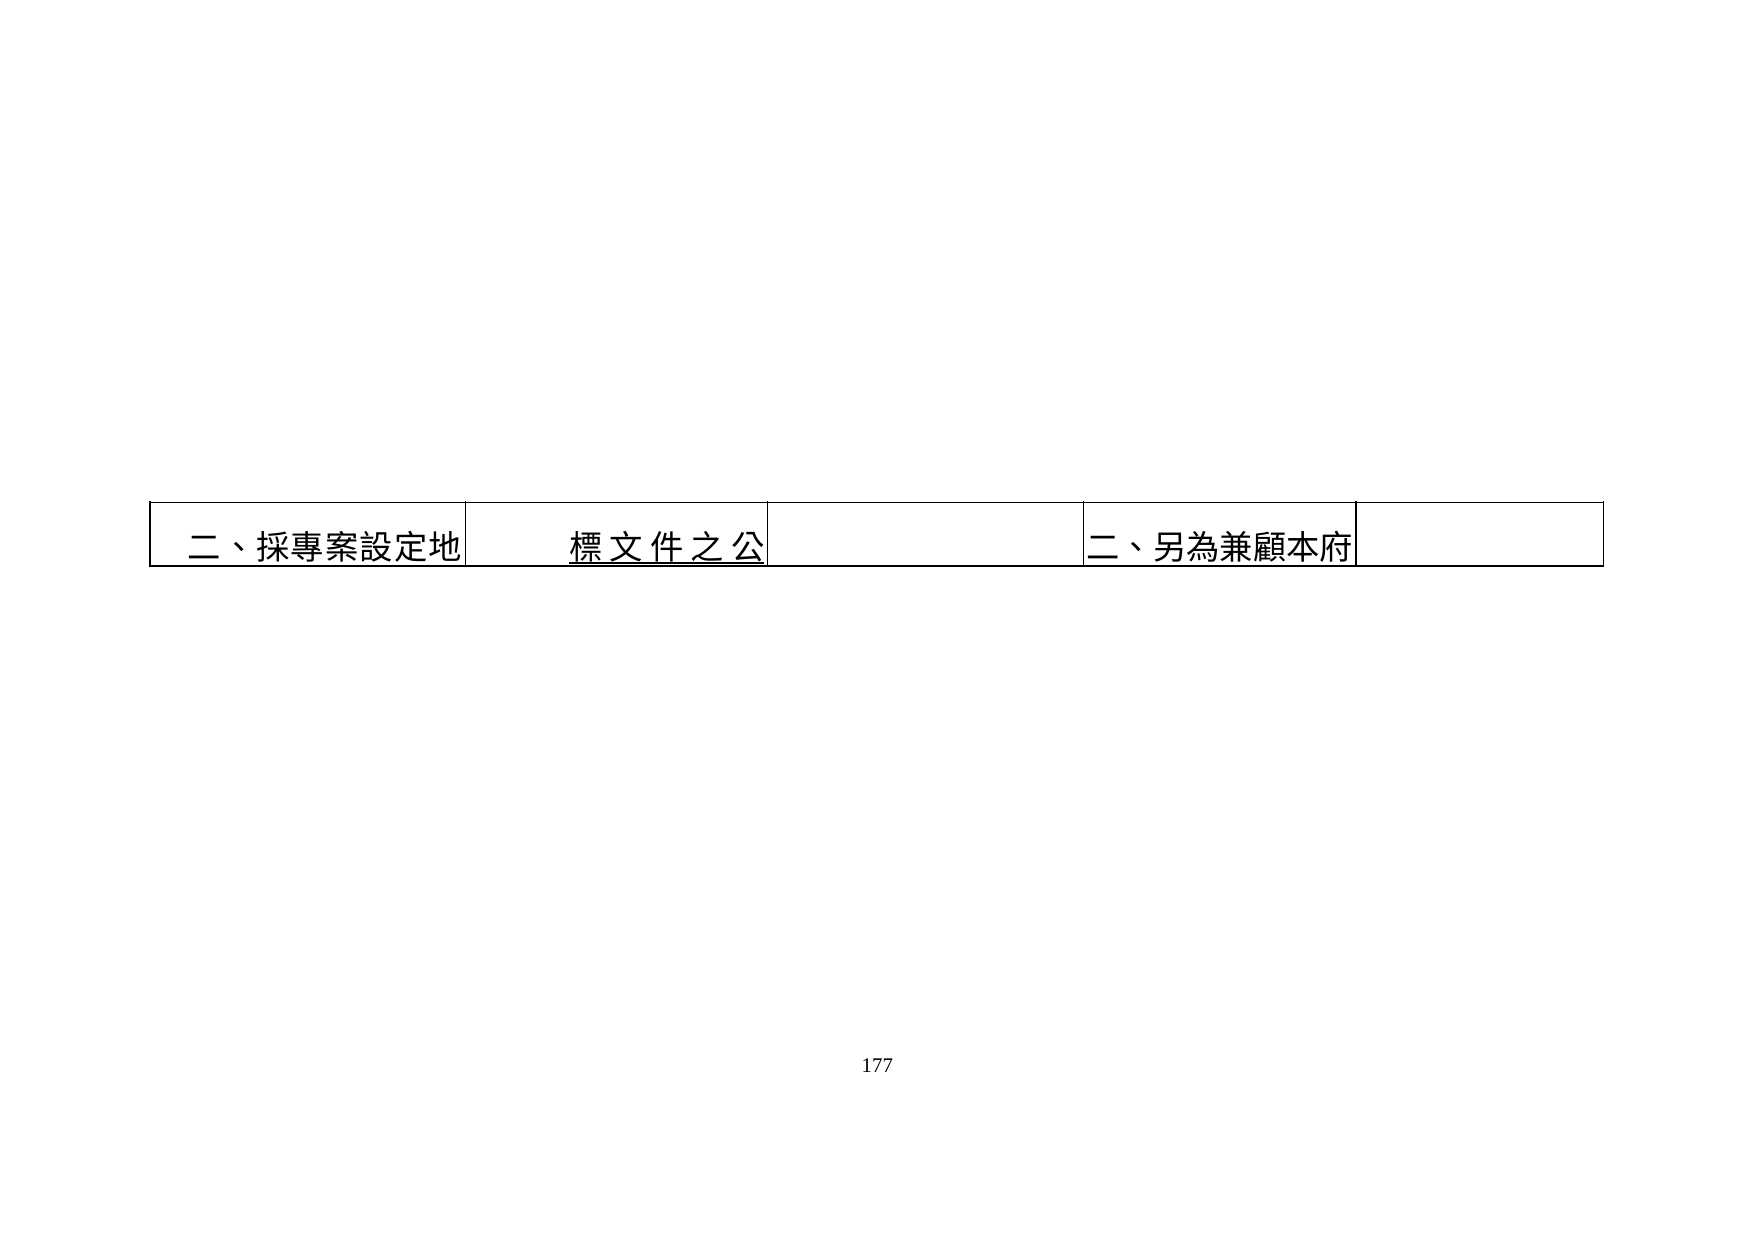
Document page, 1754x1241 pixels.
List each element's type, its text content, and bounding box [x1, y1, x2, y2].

table_cell [768, 503, 1083, 565]
table_cell 二、採專案設定地 [151, 503, 465, 565]
table_cell 二、另為兼顧本府 [1084, 503, 1355, 565]
table_cell [1357, 503, 1603, 565]
table_cell 標文件之公 [466, 503, 767, 565]
